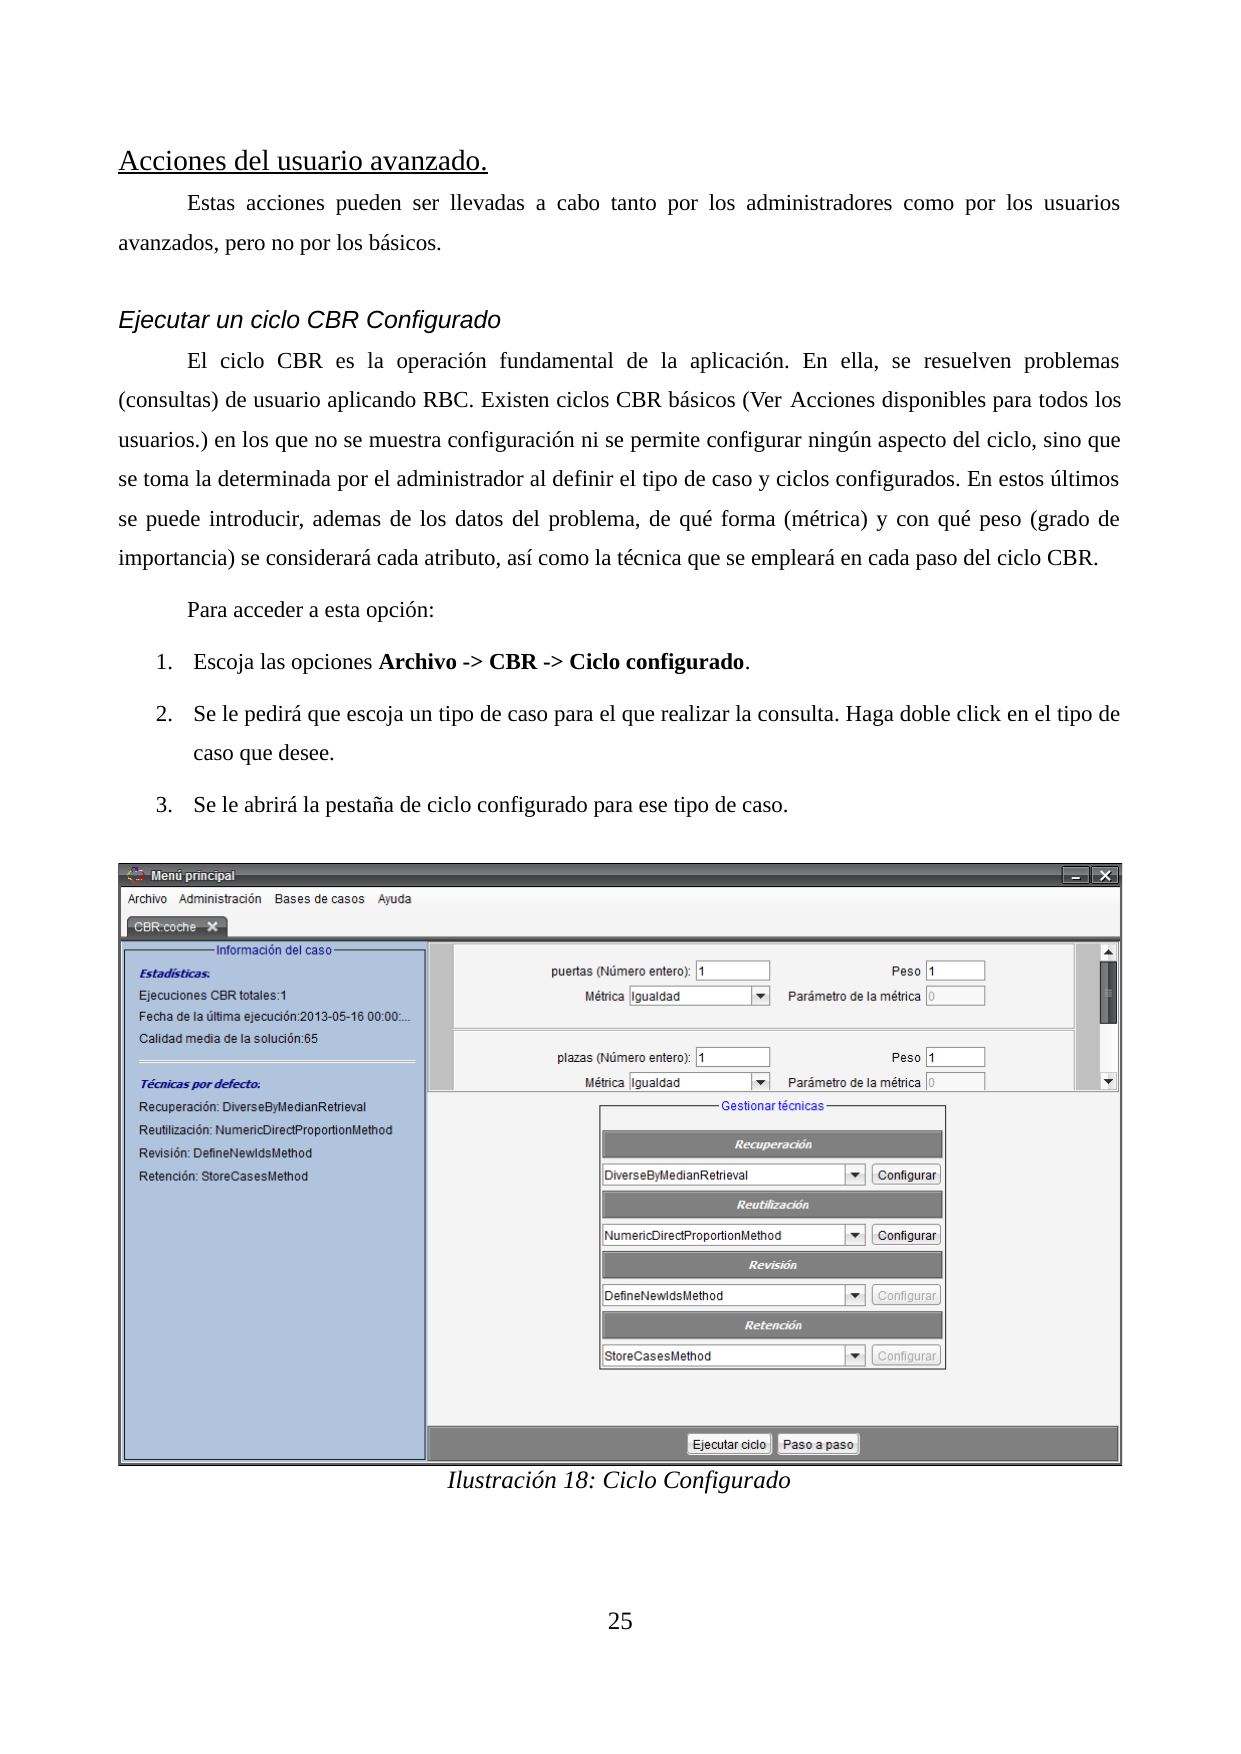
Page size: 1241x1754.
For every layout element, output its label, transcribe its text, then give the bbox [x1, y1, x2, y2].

text El ciclo CBR es la operación fundamental de la aplicación. En ella, se resuelven problemas (consultas) de usuario aplicando RBC. Existen ciclos CBR básicos (Ver Acciones disponibles para todos los usuarios.) en los que no se muestra configuración ni se permite configurar ningún aspecto del ciclo, sino que se toma la determinada por el administrador al definir el tipo de caso y ciclos configurados. En estos últimos se puede introducir, ademas de los datos del problema, de qué forma (métrica) y con qué peso (grado de importancia) se considerará cada atributo, así como la técnica que se empleará en cada paso del ciclo CBR. [118, 347, 1122, 570]
text Ilustración 18: Ciclo Configurado [118, 1466, 1122, 1494]
text Para acceder a esta opción: [118, 596, 1122, 622]
subtitle Acciones del usuario avanzado. [118, 143, 1122, 177]
list Se le pedirá que escoja un tipo de caso para el que realizar la consulta. Haga doble click en el tipo de caso que desee. [156, 700, 1122, 766]
subtitle Ejecutar un ciclo CBR Configurado [118, 306, 1122, 334]
list Escoja las opciones Archivo -> CBR -> Ciclo configurado. [156, 648, 1122, 674]
text Estas acciones pueden ser llevadas a cabo tanto por los administradores como por los usuarios avanzados, pero no por los básicos. [118, 189, 1122, 255]
list Se le abrirá la pestaña de ciclo configurado para ese tipo de caso. [156, 791, 1122, 818]
picture [118, 863, 1123, 1466]
